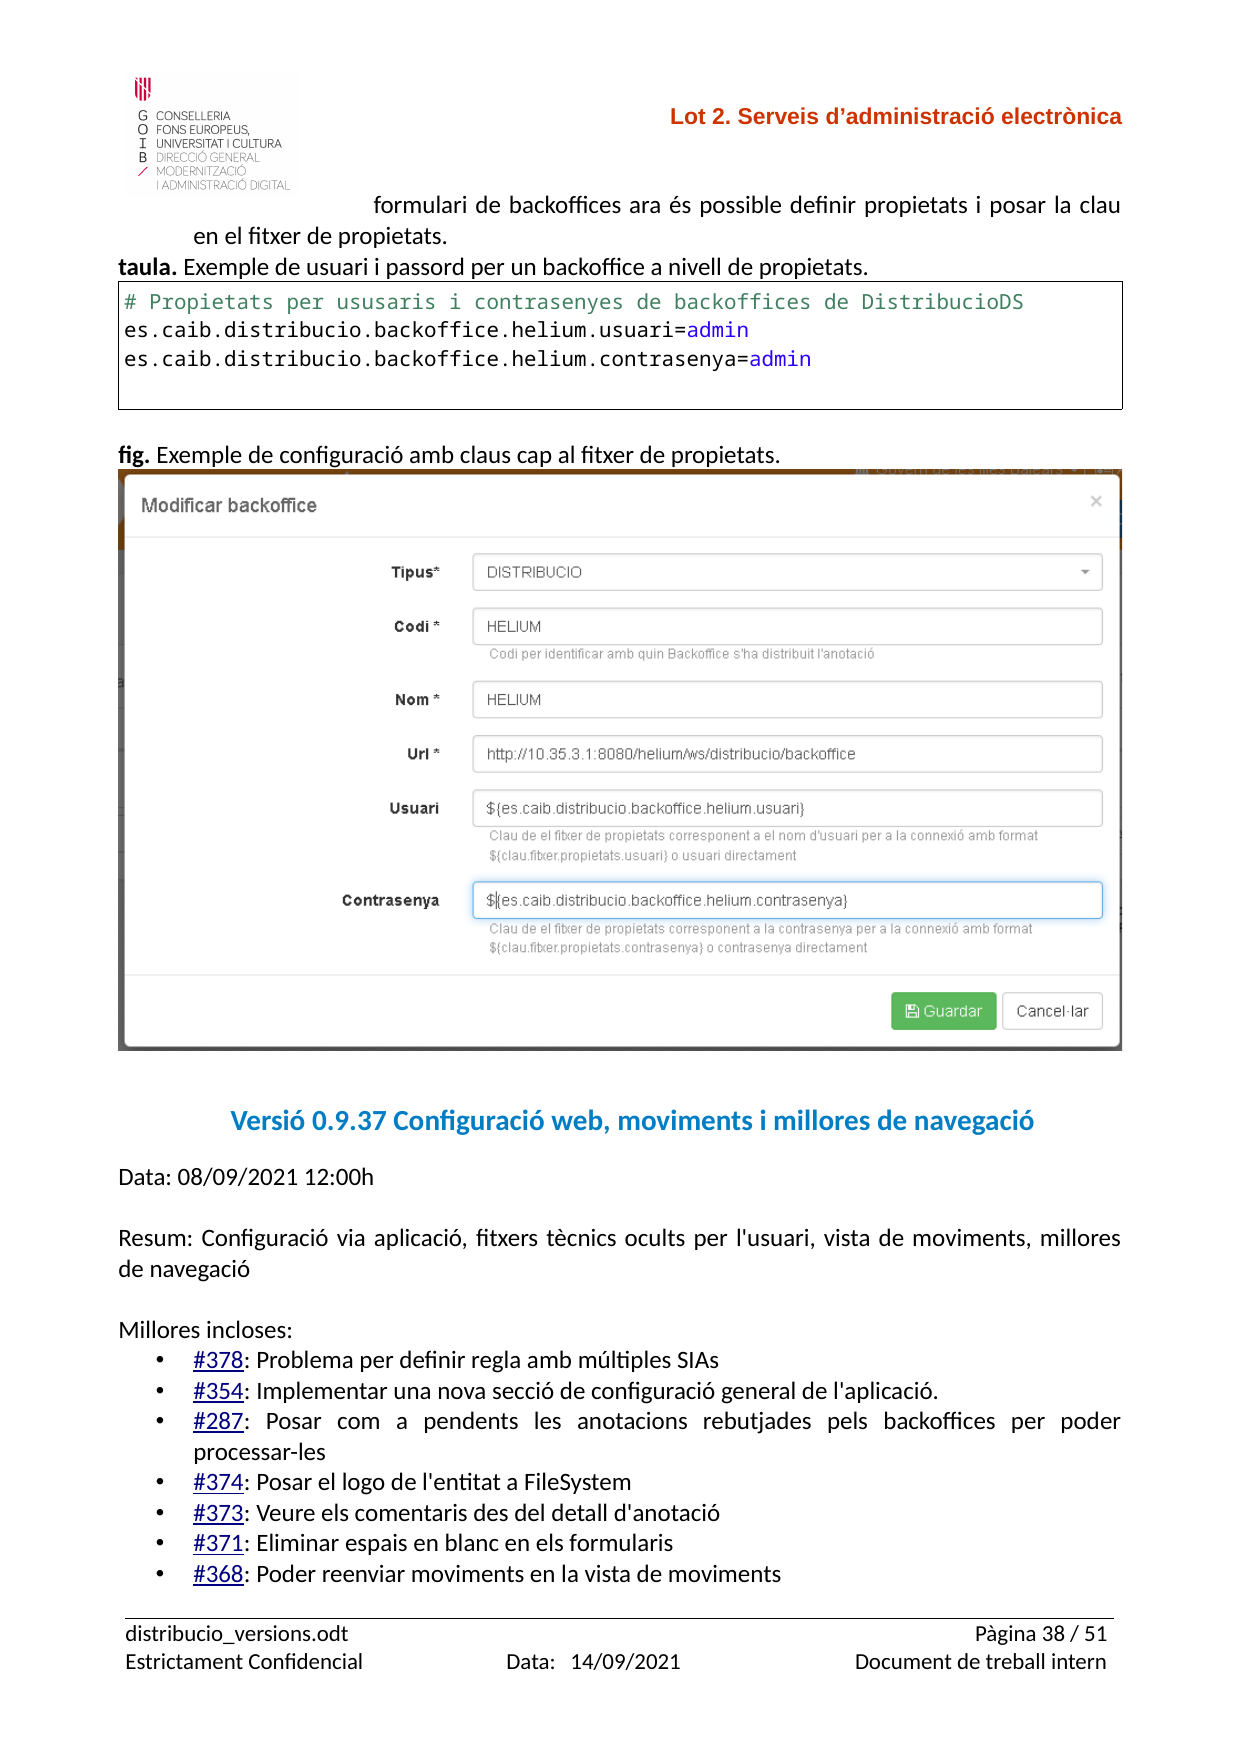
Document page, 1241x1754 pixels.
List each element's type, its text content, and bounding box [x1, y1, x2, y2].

list #378: Problema per definir regla amb múltiples SIAs [156, 1344, 1122, 1375]
text Data: 08/09/2021 12:00h [118, 1161, 1122, 1192]
list #371: Eliminar espais en blanc en els formularis [156, 1527, 1122, 1558]
list #374: Posar el logo de l'entitat a FileSystem [156, 1466, 1122, 1497]
picture [118, 469, 1123, 1051]
text Millores incloses: [118, 1314, 1122, 1344]
list #368: Poder reenviar moviments en la vista de moviments [156, 1558, 1122, 1588]
list #354: Implementar una nova secció de configuració general de l'aplicació. [156, 1375, 1122, 1405]
text taula. Exemple de usuari i passord per un backoffice a nivell de propietats. [118, 251, 1122, 281]
picture [126, 70, 299, 197]
text fig. Exemple de configuració amb claus cap al fitxer de propietats. [118, 439, 1122, 469]
list #373: Veure els comentaris des del detall d'anotació [156, 1497, 1122, 1527]
list #287: Posar com a pendents les anotacions rebutjades pels backoffices per poder processar-les [156, 1405, 1122, 1466]
text Resum: Configuració via aplicació, fitxers tècnics ocults per l'usuari, vista de moviments, millores de navegació [118, 1222, 1122, 1283]
table_header # Propietats per ususaris i contrasenyes de backoffices de DistribucioDS es.caib.distribucio.backoffice.helium.usuari=admin es.caib.distribucio.backoffice.helium.contrasenya=admin [119, 282, 1122, 409]
list formulari de backoffices ara és possible definir propietats i posar la clau en el fitxer de propietats. [156, 190, 1122, 251]
subtitle Versió 0.9.37 Configuració web, moviments i millores de navegació [153, 1102, 1122, 1138]
